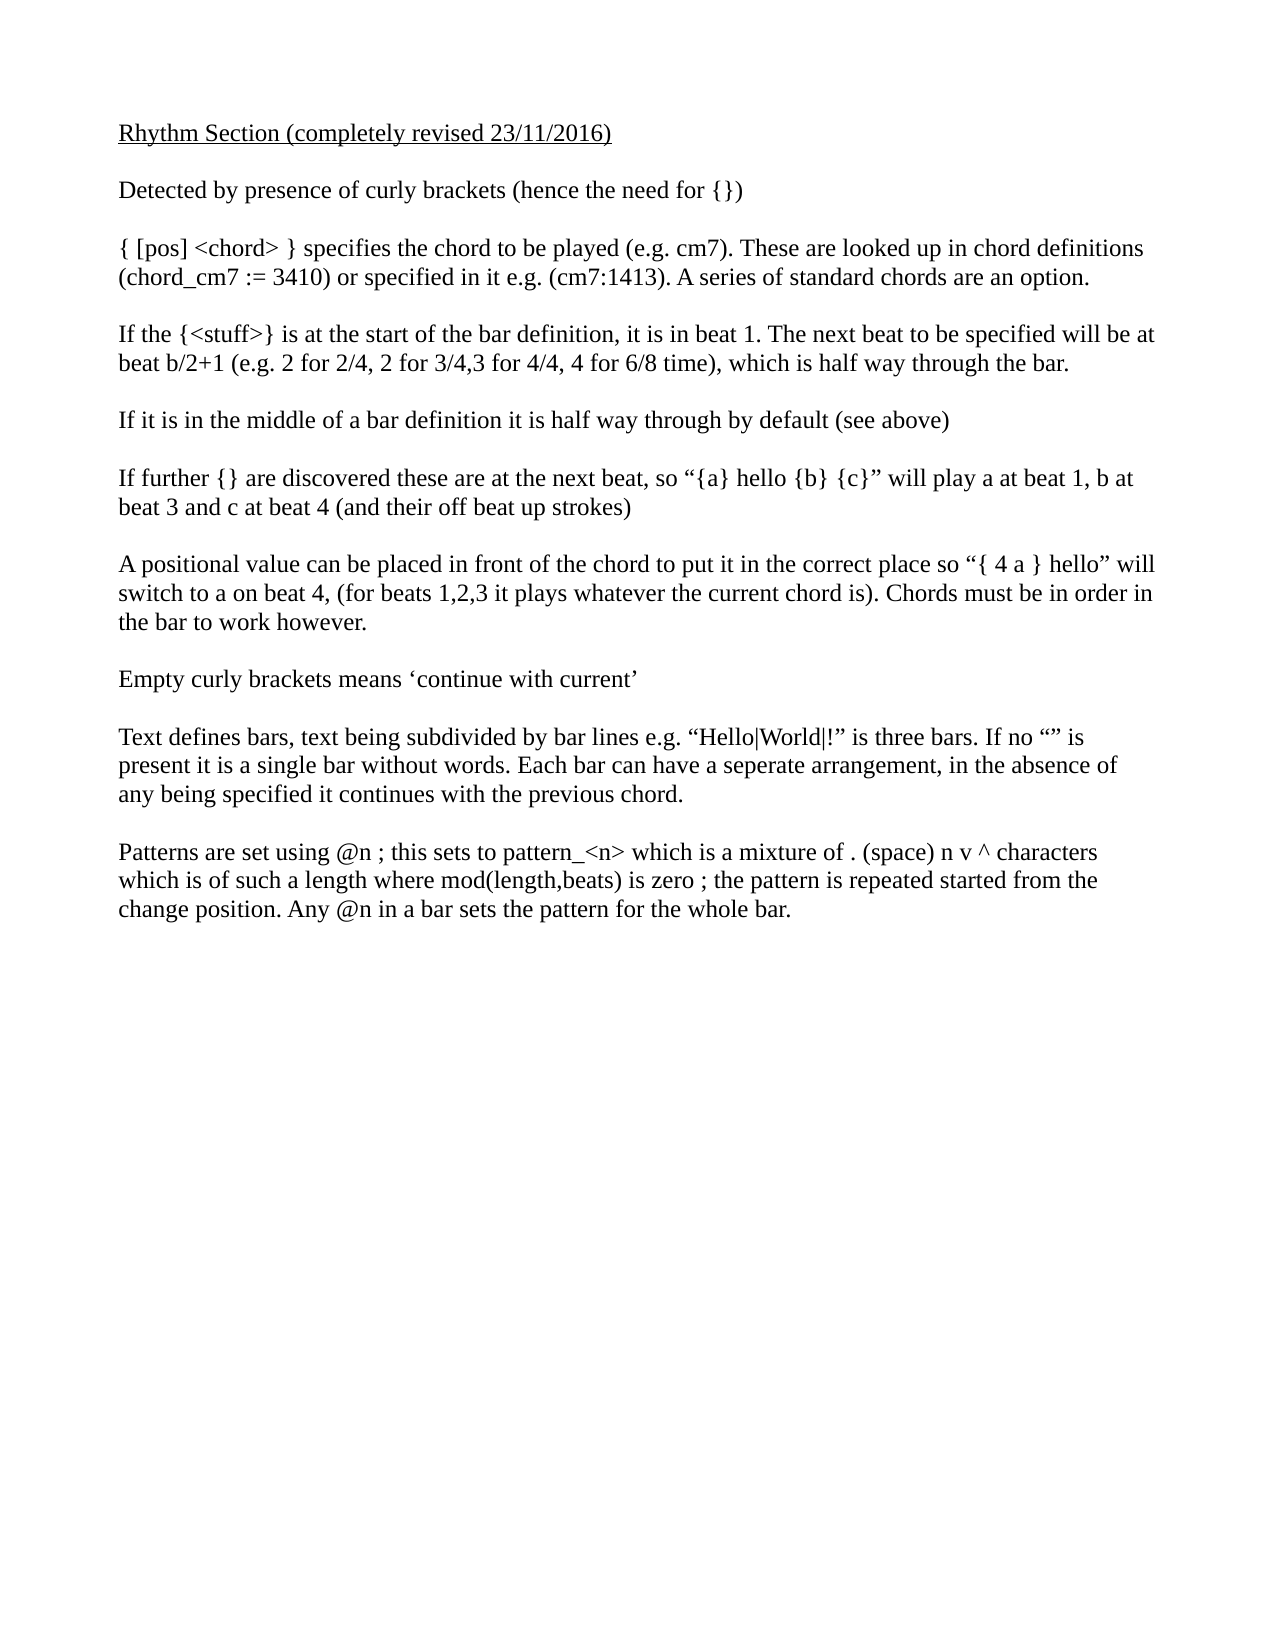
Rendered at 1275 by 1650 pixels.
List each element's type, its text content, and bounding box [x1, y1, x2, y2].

text If the {<stuff>} is at the start of the bar definition, it is in beat 1. The next beat to be specified will be at beat b/2+1 (e.g. 2 for 2/4, 2 for 3/4,3 for 4/4, 4 for 6/8 time), which is half way through the bar. [118, 319, 1157, 377]
text Empty curly brackets means ‘continue with current’ [118, 664, 1157, 693]
text Patterns are set using @n ; this sets to pattern_<n> which is a mixture of . (space) n v ^ characters which is of such a length where mod(length,beats) is zero ; the pattern is repeated started from the change position. Any @n in a bar sets the pattern for the whole bar. [118, 837, 1157, 923]
text If further {} are discovered these are at the next beat, so “{a} hello {b} {c}” will play a at beat 1, b at beat 3 and c at beat 4 (and their off beat up strokes) [118, 463, 1157, 521]
text Detected by presence of curly brackets (hence the need for {}) [118, 176, 1157, 204]
text Text defines bars, text being subdivided by bar lines e.g. “Hello|World|!” is three bars. If no “” is present it is a single bar without words. Each bar can have a seperate arrangement, in the absence of any being specified it continues with the previous chord. [118, 722, 1157, 808]
text { [pos] <chord> } specifies the chord to be played (e.g. cm7). These are looked up in chord definitions (chord_cm7 := 3410) or specified in it e.g. (cm7:1413). A series of standard chords are an option. [118, 233, 1157, 291]
text Rhythm Section (completely revised 23/11/2016) [118, 118, 1157, 147]
text If it is in the middle of a bar definition it is half way through by default (see above) [118, 406, 1157, 434]
text A positional value can be placed in front of the chord to put it in the correct place so “{ 4 a } hello” will switch to a on beat 4, (for beats 1,2,3 it plays whatever the current chord is). Chords must be in order in the bar to work however. [118, 549, 1157, 636]
